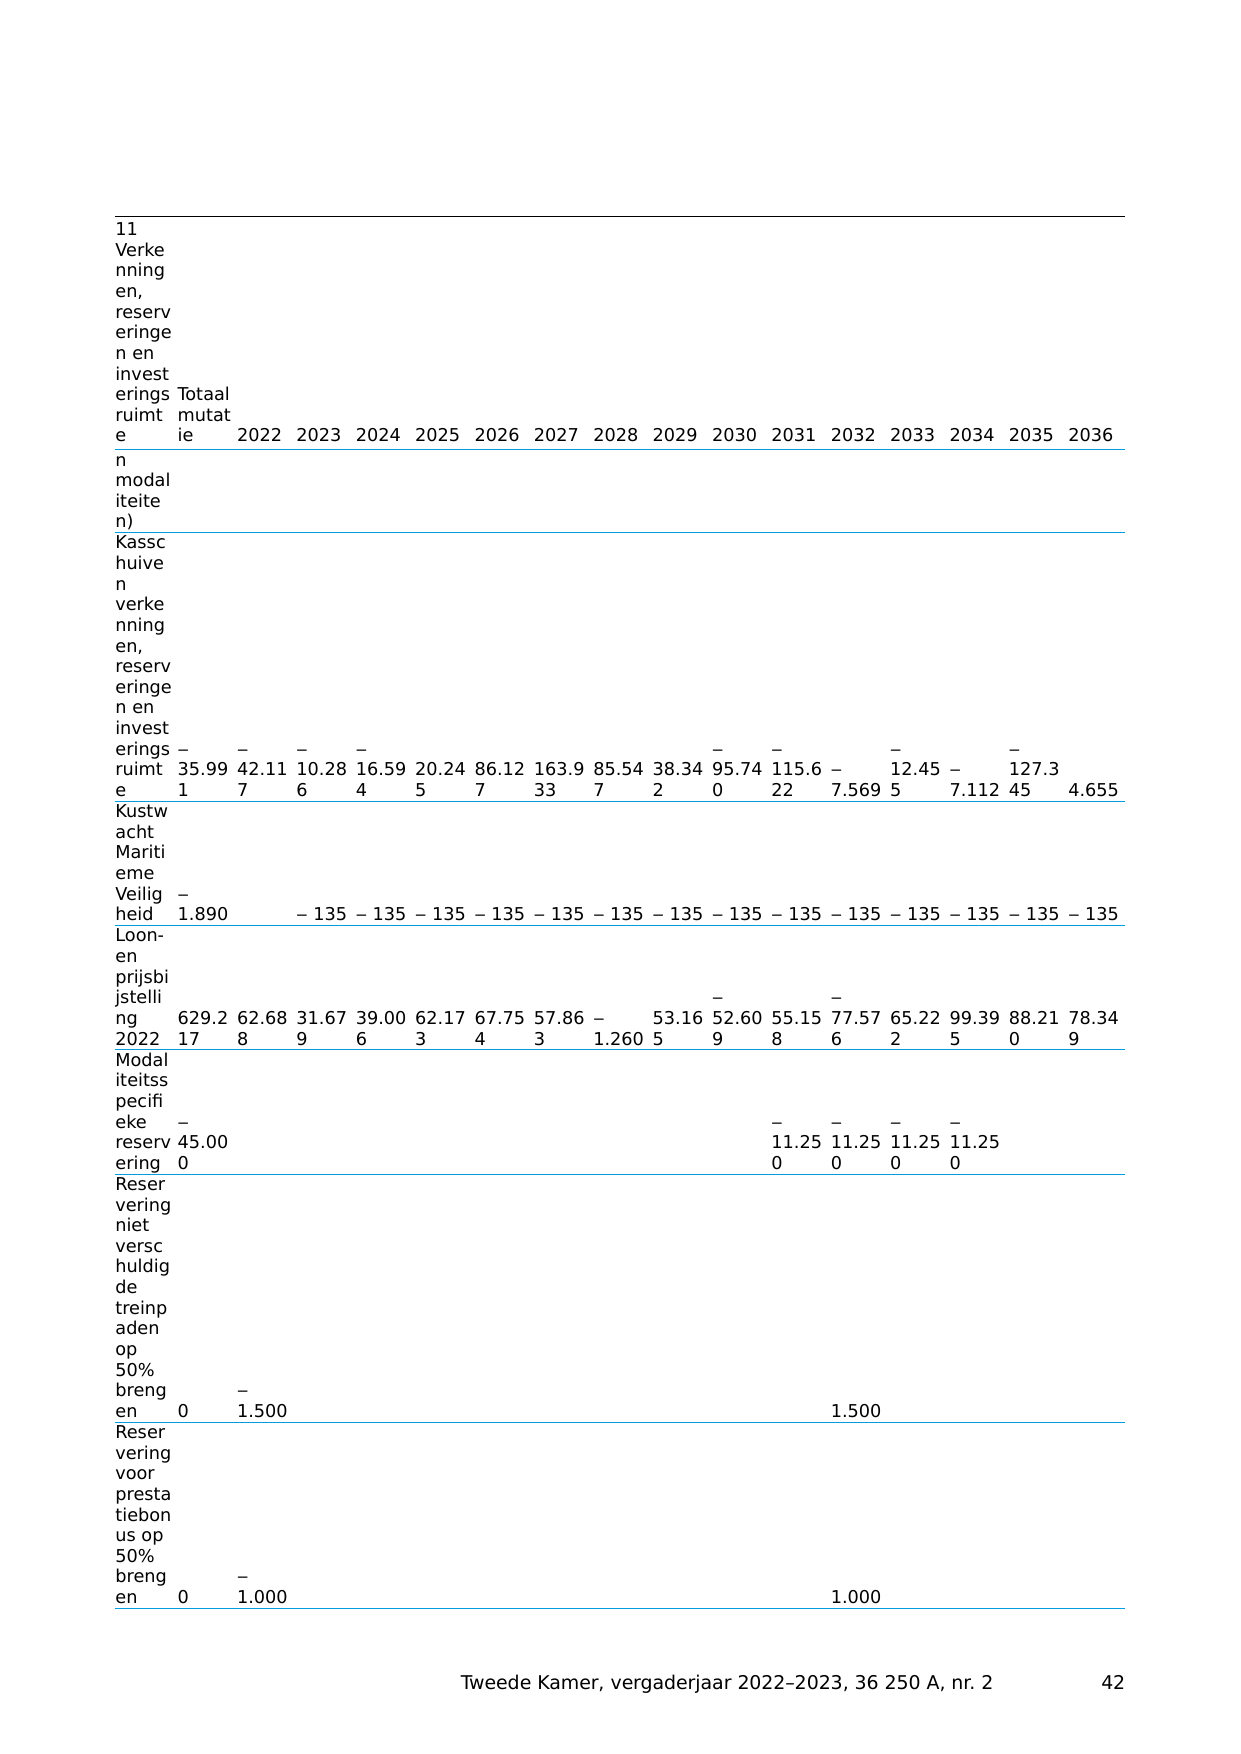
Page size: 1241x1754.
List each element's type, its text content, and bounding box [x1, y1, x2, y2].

table_cell 2032 [828, 217, 887, 449]
table_cell [412, 1175, 471, 1421]
table_cell 2035 [1006, 217, 1065, 449]
table_cell [709, 450, 768, 532]
table_cell [1006, 1423, 1065, 1608]
table_cell [709, 1423, 768, 1608]
table_cell ‒ 11.250 [946, 1050, 1006, 1173]
table_cell [887, 1423, 946, 1608]
table_cell 55.158 [768, 926, 828, 1049]
table_cell [1006, 1050, 1065, 1173]
table_cell 2034 [946, 217, 1006, 449]
table_cell [650, 450, 709, 532]
table_cell [531, 450, 590, 532]
table_cell ‒ 16.594 [353, 533, 412, 801]
table_cell 163.933 [531, 533, 590, 801]
table_cell ‒ 135 [887, 802, 946, 925]
table_cell [887, 450, 946, 532]
table_cell 67.754 [471, 926, 531, 1049]
table_cell [471, 1423, 531, 1608]
table_cell ‒ 135 [471, 802, 531, 925]
table_cell [1065, 450, 1125, 532]
table_cell Reservering voor prestatiebonus op 50% brengen [115, 1423, 174, 1608]
table_cell [1065, 1175, 1125, 1421]
table_cell 78.349 [1065, 926, 1125, 1049]
table_cell 65.222 [887, 926, 946, 1049]
table_cell ‒ 7.112 [946, 533, 1006, 801]
table_cell ‒ 135 [1065, 802, 1125, 925]
table_cell ‒ 135 [293, 802, 353, 925]
table_cell [650, 1423, 709, 1608]
table_cell 2022 [234, 217, 293, 449]
table_cell ‒ 135 [828, 802, 887, 925]
table_cell ‒ 135 [768, 802, 828, 925]
table_cell 88.210 [1006, 926, 1065, 1049]
table_cell 2024 [353, 217, 412, 449]
table_cell ‒ 1.260 [590, 926, 649, 1049]
table_cell [412, 450, 471, 532]
table_cell [768, 450, 828, 532]
table_cell 2027 [531, 217, 590, 449]
table_cell ‒ 52.609 [709, 926, 768, 1049]
table_cell ‒ 10.286 [293, 533, 353, 801]
table_cell [946, 1175, 1006, 1421]
table_cell ‒ 135 [946, 802, 1006, 925]
table_cell [650, 1050, 709, 1173]
table_cell ‒ 35.991 [175, 533, 234, 801]
table_cell [531, 1050, 590, 1173]
table_cell 0 [175, 1423, 234, 1608]
table_cell 1.000 [828, 1423, 887, 1608]
table_cell [471, 450, 531, 532]
table_cell [353, 450, 412, 532]
table_cell 11 Verkenningen, reserveringen en investeringsruimte [115, 217, 174, 449]
table_cell ‒ 45.000 [175, 1050, 234, 1173]
table_cell ‒ 11.250 [887, 1050, 946, 1173]
table_cell 2036 [1065, 217, 1125, 449]
table_cell ‒ 135 [531, 802, 590, 925]
table_cell 85.547 [590, 533, 649, 801]
table_cell ‒ 11.250 [768, 1050, 828, 1173]
table_cell ‒ 7.569 [828, 533, 887, 801]
table_cell [293, 1423, 353, 1608]
table_cell [887, 1175, 946, 1421]
table_cell Kasschuiven verkenningen, reserveringen en investeringsruimte [115, 533, 174, 801]
table_cell 53.165 [650, 926, 709, 1049]
table_cell ‒ 12.455 [887, 533, 946, 801]
table_header Tabel 11 Artikel 11 Verkenningen, reserveringen en investeringsruimte (bedragen x € 1.000) [115, 191, 1125, 216]
table_cell [828, 450, 887, 532]
table_cell ‒ 127.345 [1006, 533, 1065, 801]
table_cell [234, 802, 293, 925]
table_cell 2025 [412, 217, 471, 449]
table_cell [175, 450, 234, 532]
table_cell 86.127 [471, 533, 531, 801]
table_cell ‒ 115.622 [768, 533, 828, 801]
table_cell [1065, 1423, 1125, 1608]
table_cell 38.342 [650, 533, 709, 801]
table_cell ‒ 135 [709, 802, 768, 925]
table_cell ‒ 1.500 [234, 1175, 293, 1421]
table_cell [531, 1423, 590, 1608]
table_cell [353, 1423, 412, 1608]
table_cell [293, 450, 353, 532]
table_cell [531, 1175, 590, 1421]
table_cell [353, 1050, 412, 1173]
table_cell Totaal mutatie [175, 217, 234, 449]
table_cell 2023 [293, 217, 353, 449]
table_cell 2033 [887, 217, 946, 449]
table_cell [1006, 1175, 1065, 1421]
table_cell [768, 1423, 828, 1608]
table_cell 2031 [768, 217, 828, 449]
table_cell n modaliteiten) [115, 450, 174, 532]
table_cell ‒ 135 [1006, 802, 1065, 925]
table_cell [590, 1175, 649, 1421]
table_cell 0 [175, 1175, 234, 1421]
table_cell [293, 1050, 353, 1173]
table_cell 20.245 [412, 533, 471, 801]
table_cell [471, 1175, 531, 1421]
table_cell ‒ 135 [412, 802, 471, 925]
table_cell 62.173 [412, 926, 471, 1049]
table_cell ‒ 135 [590, 802, 649, 925]
table_cell [946, 450, 1006, 532]
table_cell [234, 1050, 293, 1173]
table_cell 2026 [471, 217, 531, 449]
table_cell 39.006 [353, 926, 412, 1049]
table_cell [650, 1175, 709, 1421]
table_cell Reservering niet verschuldigde treinpaden op 50% brengen [115, 1175, 174, 1421]
table_cell ‒ 95.740 [709, 533, 768, 801]
table_cell Kustwacht Maritieme Veiligheid [115, 802, 174, 925]
table_cell [1065, 1050, 1125, 1173]
table_cell 99.395 [946, 926, 1006, 1049]
table_cell 31.679 [293, 926, 353, 1049]
table_cell [709, 1175, 768, 1421]
table_cell [709, 1050, 768, 1173]
table_cell 1.500 [828, 1175, 887, 1421]
table_cell 2029 [650, 217, 709, 449]
table_cell 62.688 [234, 926, 293, 1049]
table_cell ‒ 135 [650, 802, 709, 925]
table_cell 629.217 [175, 926, 234, 1049]
table_cell 2030 [709, 217, 768, 449]
table_cell [471, 1050, 531, 1173]
table_cell ‒ 1.000 [234, 1423, 293, 1608]
table_cell [1006, 450, 1065, 532]
table_cell [234, 450, 293, 532]
table_cell ‒ 42.117 [234, 533, 293, 801]
table_cell Loon- en prijsbijstelling 2022 [115, 926, 174, 1049]
table_cell [353, 1175, 412, 1421]
table_cell ‒ 1.890 [175, 802, 234, 925]
table_cell [293, 1175, 353, 1421]
table_cell ‒ 77.576 [828, 926, 887, 1049]
table_cell 4.655 [1065, 533, 1125, 801]
table_cell [768, 1175, 828, 1421]
table_cell [946, 1423, 1006, 1608]
table_cell [590, 450, 649, 532]
table_cell [412, 1050, 471, 1173]
table_cell [590, 1423, 649, 1608]
table_cell Modaliteitsspecifieke reservering [115, 1050, 174, 1173]
table_cell ‒ 11.250 [828, 1050, 887, 1173]
table_cell ‒ 135 [353, 802, 412, 925]
table_cell [412, 1423, 471, 1608]
table_cell [590, 1050, 649, 1173]
table_cell 57.863 [531, 926, 590, 1049]
table_cell 2028 [590, 217, 649, 449]
